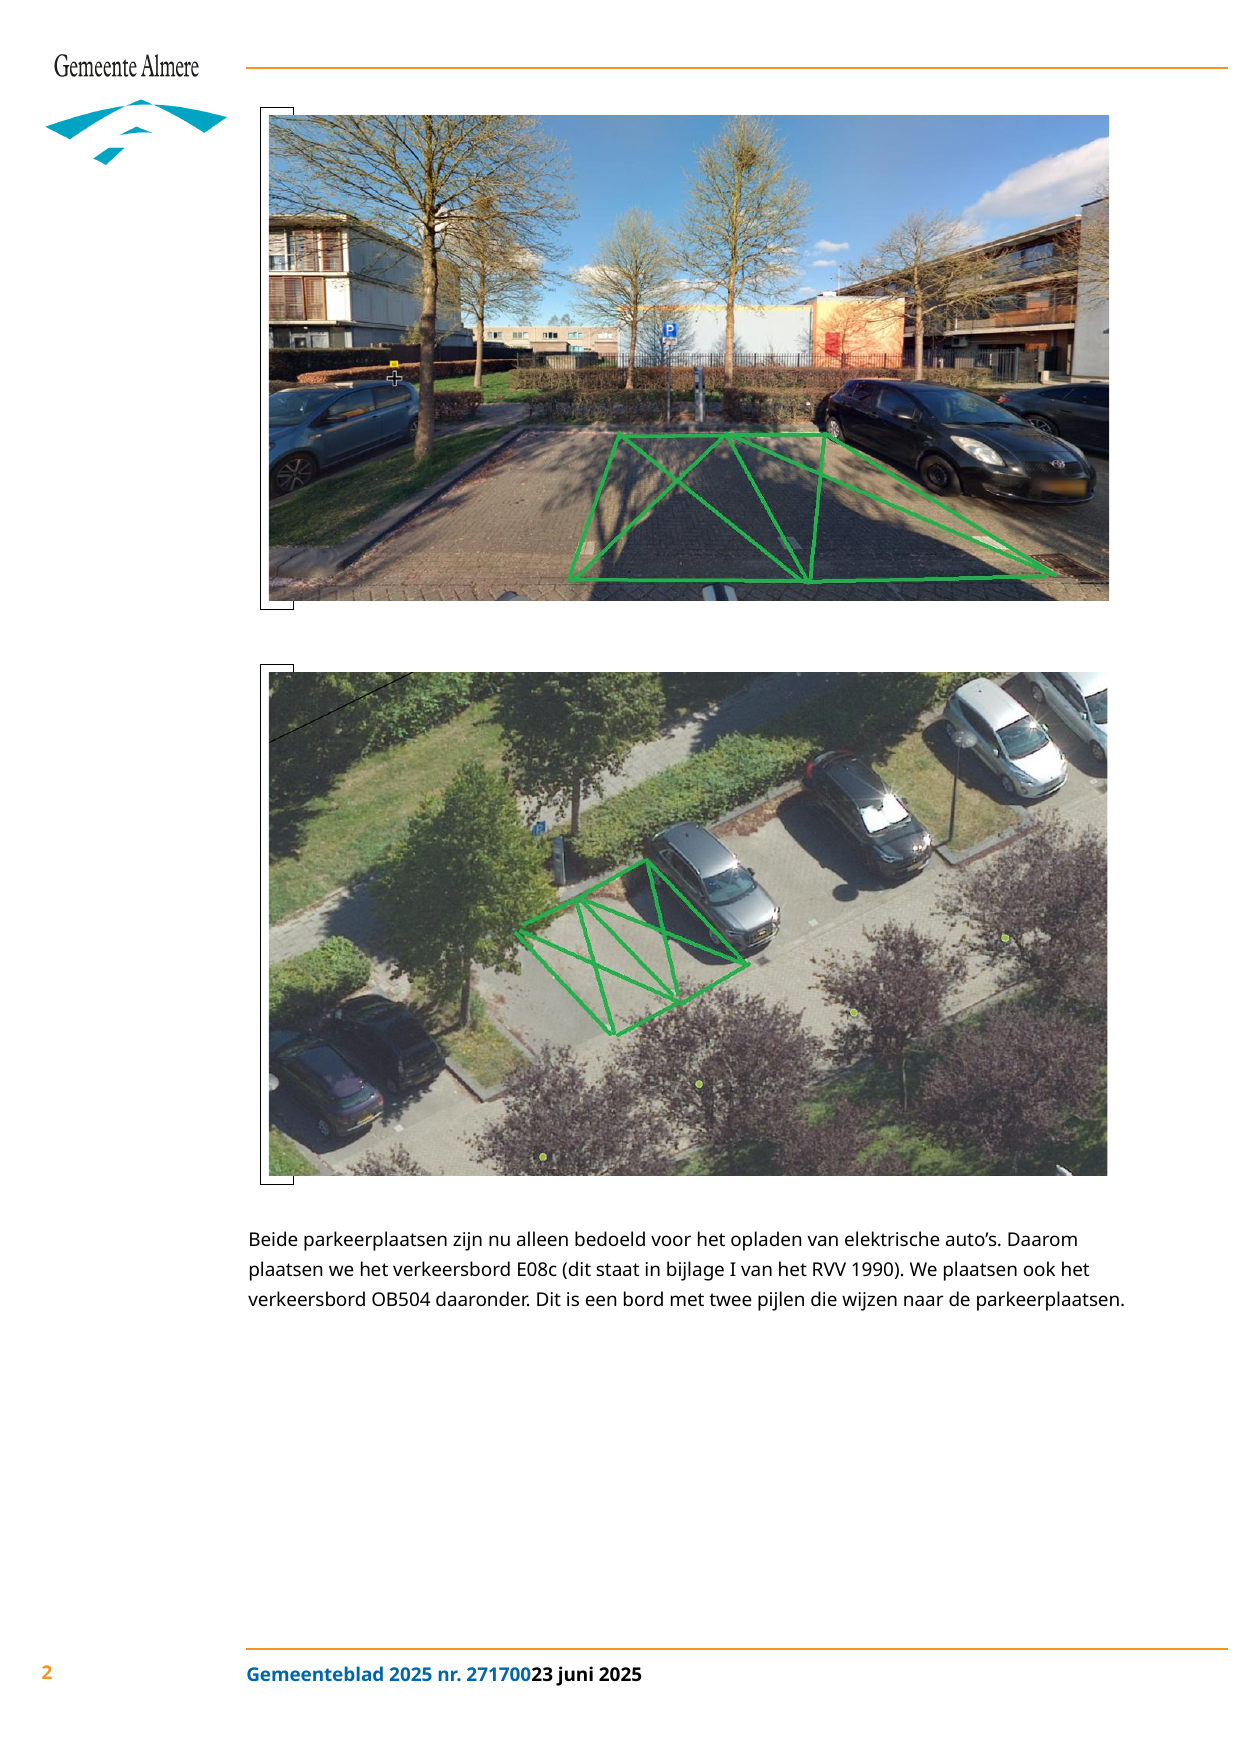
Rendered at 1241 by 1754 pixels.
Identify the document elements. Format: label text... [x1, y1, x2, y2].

picture [41, 47, 231, 172]
picture [268, 115, 1110, 601]
picture [268, 672, 1108, 1176]
text Beide parkeerplaatsen zijn nu alleen bedoeld voor het opladen van elektrische auto’s. Daarom plaatsen we het verkeersbord E08c (dit staat in bijlage I van het RVV 1990). We plaatsen ook het verkeersbord OB504 daaronder. Dit is een bord met twee pijlen die wijzen naar de parkeerplaatsen. [248, 1227, 1152, 1312]
